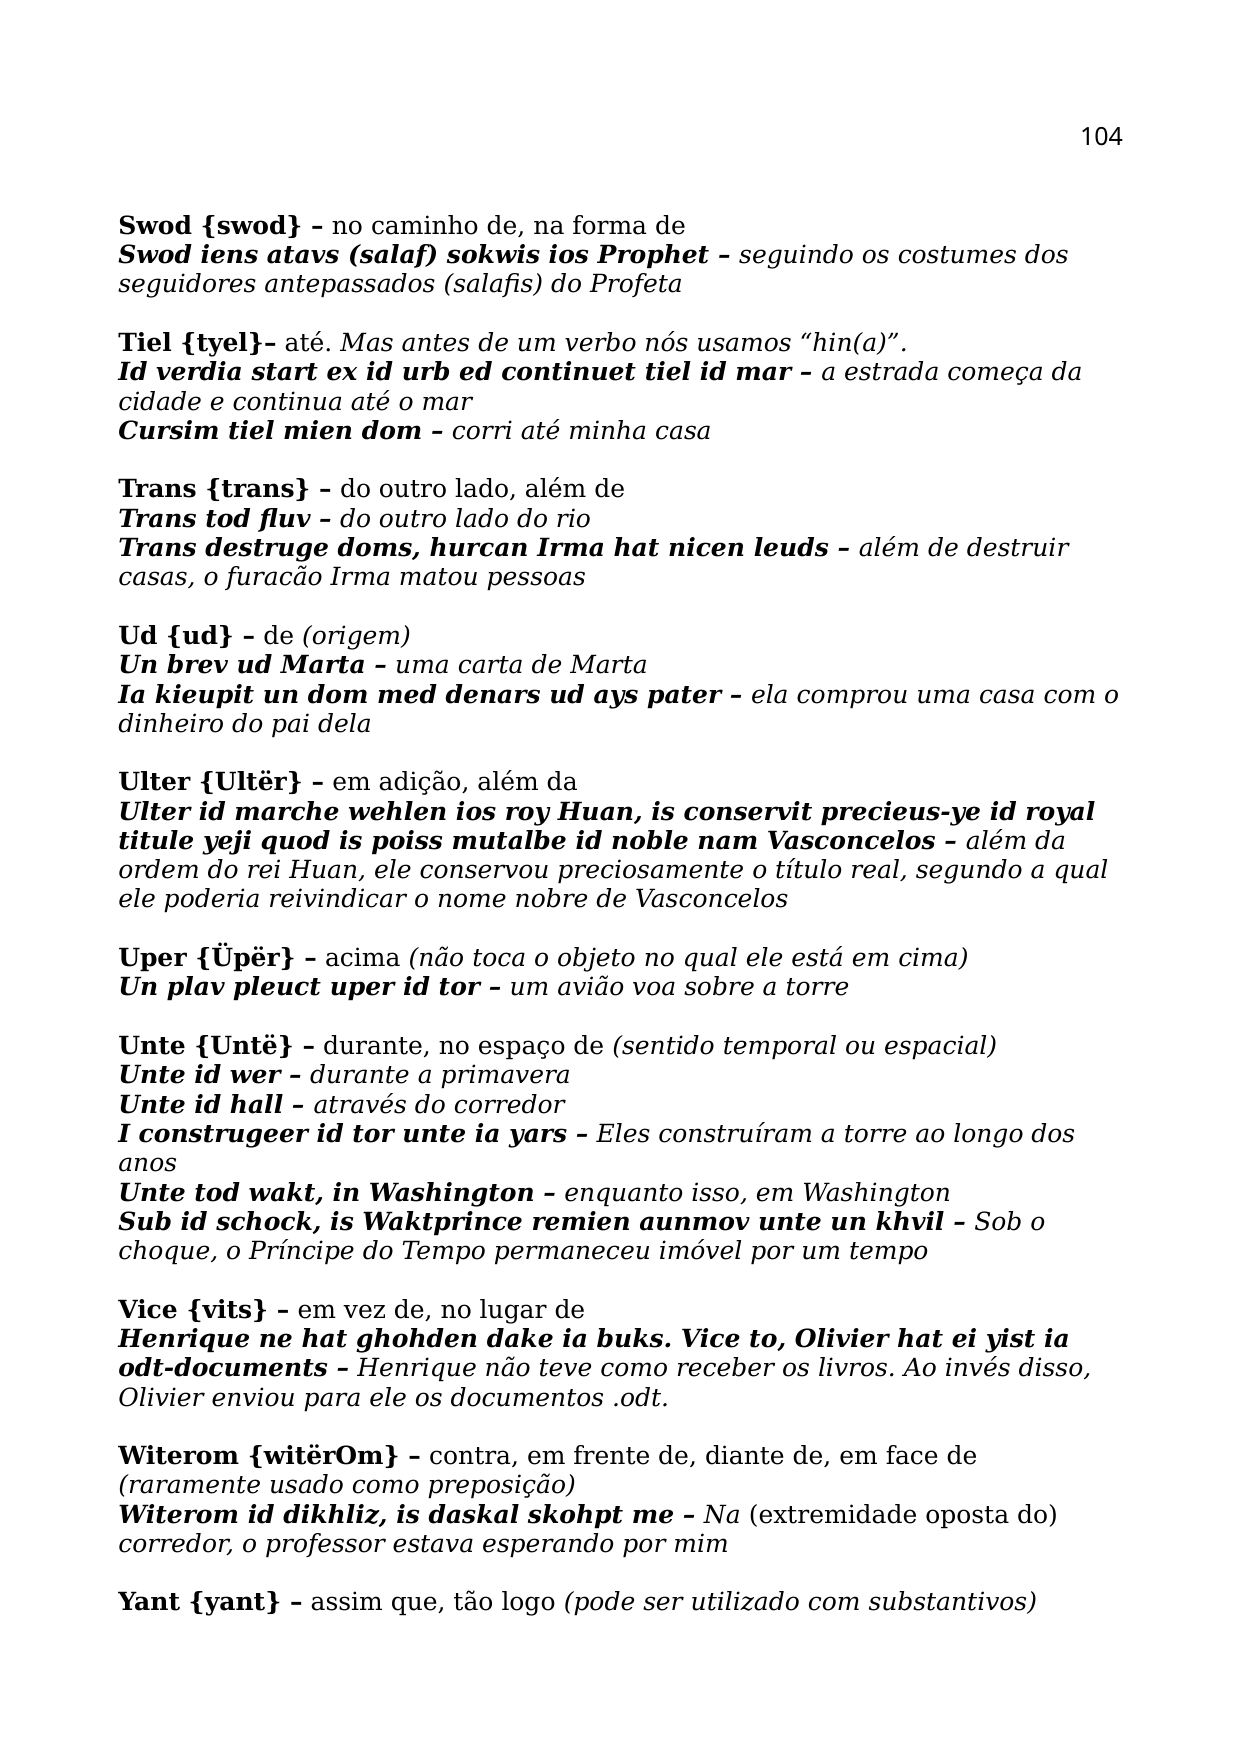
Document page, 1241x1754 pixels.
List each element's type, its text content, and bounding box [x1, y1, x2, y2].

text Witerom id dikhliz, is daskal skohpt me – Na (extremidade oposta do) corredor, o professor estava esperando por mim [118, 1499, 1123, 1558]
text I construgeer id tor unte ia yars – Eles construíram a torre ao longo dos anos [118, 1119, 1123, 1177]
text Trans {trans} – do outro lado, além de [118, 474, 1123, 504]
text Un brev ud Marta – uma carta de Marta [118, 650, 1123, 679]
text Henrique ne hat ghohden dake ia buks. Vice to, Olivier hat ei yist ia odt-documents – Henrique não teve como receber os livros. Ao invés disso, Olivier enviou para ele os documentos .odt. [118, 1324, 1123, 1412]
text Unte {Untë} – durante, no espaço de (sentido temporal ou espacial) [118, 1031, 1123, 1060]
text Vice {vits} – em vez de, no lugar de [118, 1294, 1123, 1324]
text Id verdia start ex id urb ed continuet tiel id mar – a estrada começa da cidade e continua até o mar [118, 357, 1123, 416]
text Trans tod fluv – do outro lado do rio [118, 504, 1123, 533]
text Ulter id marche wehlen ios roy Huan, is conservit precieus-ye id royal titule yeji quod is poiss mutalbe id noble nam Vasconcelos – além da ordem do rei Huan, ele conservou preciosamente o título real, segundo a qual ele poderia reivindicar o nome nobre de Vasconcelos [118, 797, 1123, 914]
text Ia kieupit un dom med denars ud ays pater – ela comprou uma casa com o dinheiro do pai dela [118, 679, 1123, 738]
text Uper {Üpër} – acima (não toca o objeto no qual ele está em cima) [118, 943, 1123, 972]
text Ud {ud} – de (origem) [118, 621, 1123, 650]
text Unte id hall – através do corredor [118, 1089, 1123, 1119]
text Trans destruge doms, hurcan Irma hat nicen leuds – além de destruir casas, o furacão Irma matou pessoas [118, 533, 1123, 592]
text Swod {swod} – no caminho de, na forma de [118, 211, 1123, 240]
text Un plav pleuct uper id tor – um avião voa sobre a torre [118, 972, 1123, 1002]
text Witerom {witërOm} – contra, em frente de, diante de, em face de (raramente usado como preposição) [118, 1441, 1123, 1499]
text Tiel {tyel}– até. Mas antes de um verbo nós usamos “hin(a)”. [118, 328, 1123, 357]
text Sub id schock, is Waktprince remien aunmov unte un khvil – Sob o choque, o Príncipe do Tempo permaneceu imóvel por um tempo [118, 1207, 1123, 1265]
text Ulter {Ultër} – em adição, além da [118, 767, 1123, 797]
text Swod iens atavs (salaf) sokwis ios Prophet – seguindo os costumes dos seguidores antepassados (salafis) do Profeta [118, 240, 1123, 299]
text Cursim tiel mien dom – corri até minha casa [118, 416, 1123, 445]
text Unte id wer – durante a primavera [118, 1060, 1123, 1089]
text Unte tod wakt, in Washington – enquanto isso, em Washington [118, 1177, 1123, 1207]
text Yant {yant} – assim que, tão logo (pode ser utilizado com substantivos) [118, 1587, 1123, 1617]
